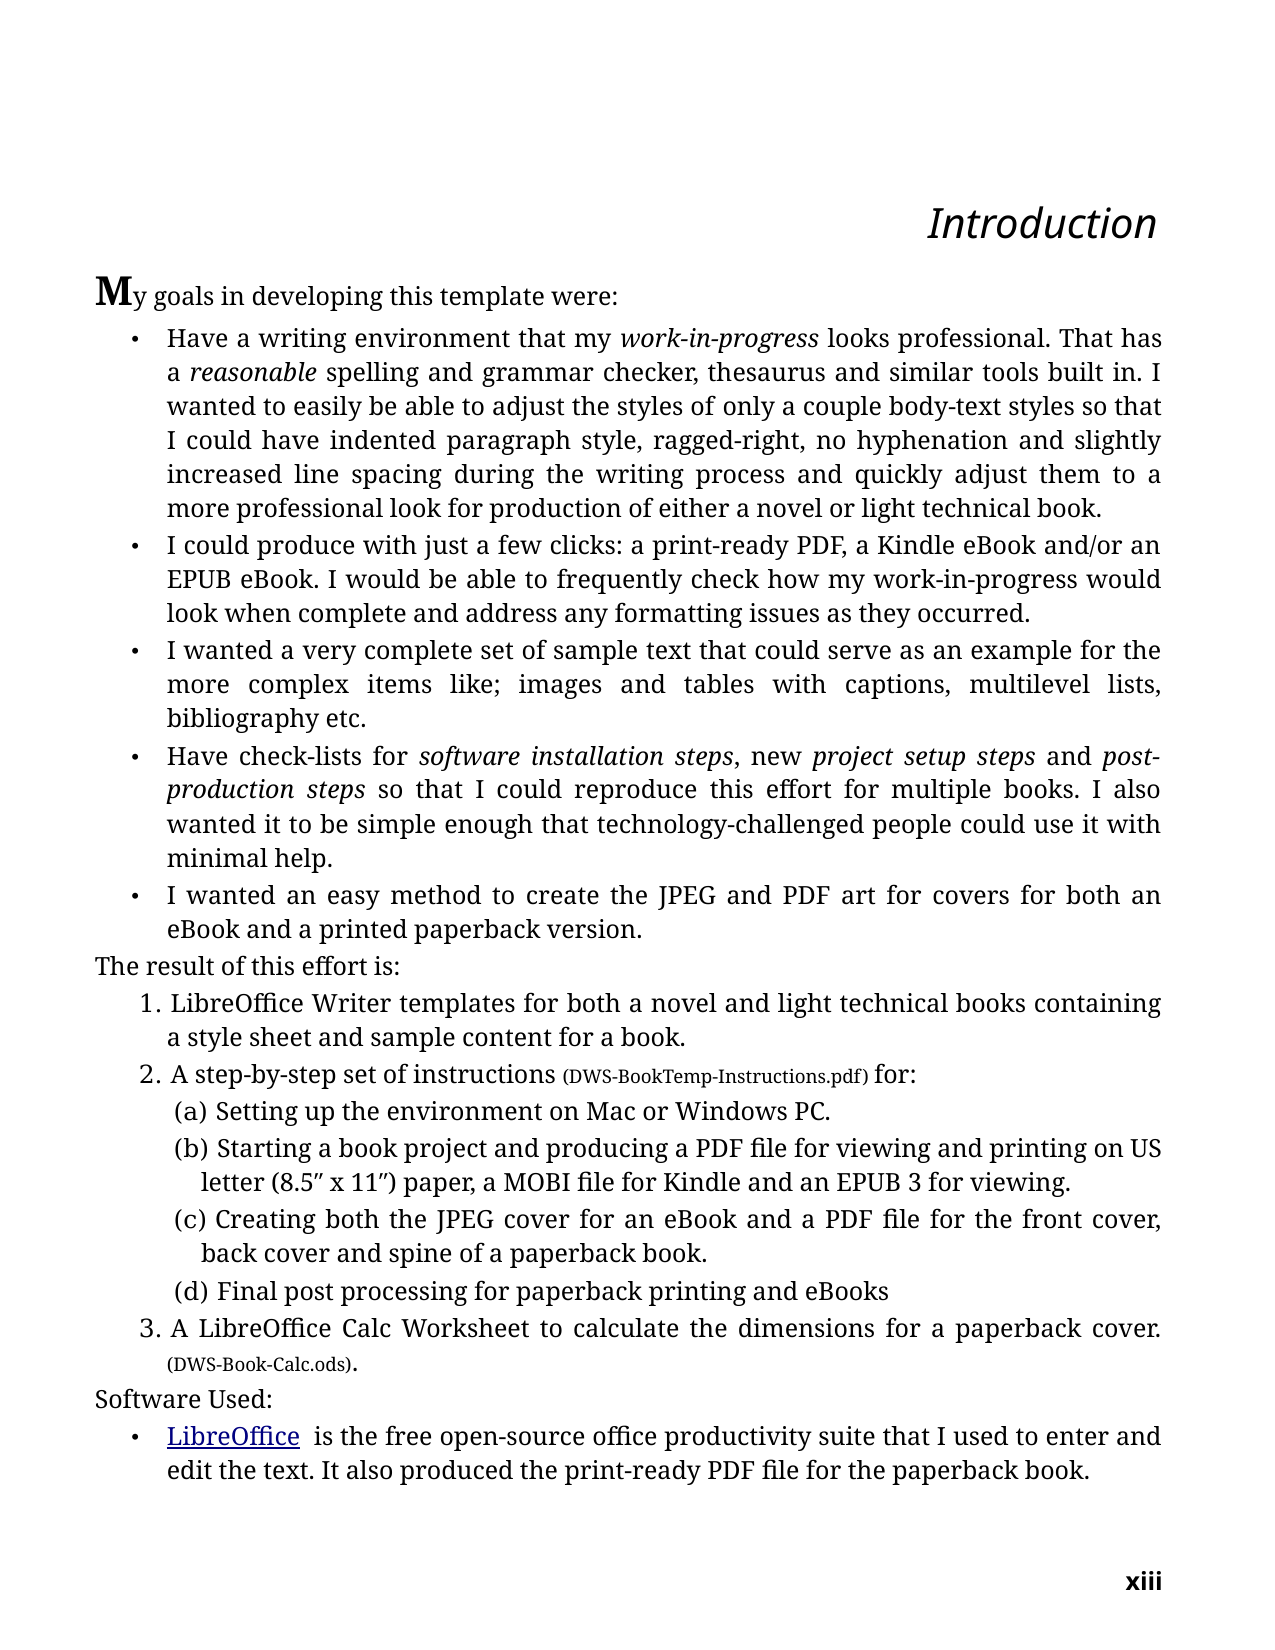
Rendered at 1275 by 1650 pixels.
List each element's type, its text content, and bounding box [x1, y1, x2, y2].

list A LibreOffice Calc Worksheet to calculate the dimensions for a paperback cover. (DWS-Book-Calc.ods). [131, 1310, 1162, 1378]
list Setting up the environment on Mac or Windows PC. [165, 1094, 1162, 1128]
list A step-by-step set of instructions (DWS-BookTemp-Instructions.pdf) for: [131, 1057, 1162, 1091]
subtitle Introduction [94, 194, 1162, 251]
text The result of this effort is: [94, 948, 1162, 983]
list Have a writing environment that my work-in-progress looks professional. That has a reasonable spelling and grammar checker, thesaurus and similar tools built in. I wanted to easily be able to adjust the styles of only a couple body-text styles so that I could have indented paragraph style, ragged-right, no hyphenation and slightly increased line spacing during the writing process and quickly adjust them to a more professional look for production of either a novel or light technical book. [131, 320, 1162, 525]
text My goals in developing this template were: [94, 263, 1162, 317]
list I wanted an easy method to create the JPEG and PDF art for covers for both an eBook and a printed paperback version. [131, 877, 1162, 946]
list I wanted a very complete set of sample text that could serve as an example for the more complex items like; images and tables with captions, multilevel lists, bibliography etc. [131, 633, 1162, 735]
list Starting a book project and producing a PDF file for viewing and printing on US letter (8.5″ x 11″) paper, a MOBI file for Kindle and an EPUB 3 for viewing. [165, 1131, 1162, 1199]
list Have check-lists for software installation steps, new project setup steps and post-production steps so that I could reproduce this effort for multiple books. I also wanted it to be simple enough that technology-challenged people could use it with minimal help. [131, 738, 1162, 874]
list I could produce with just a few clicks: a print-ready PDF, a Kindle eBook and/or an EPUB eBook. I would be able to frequently check how my work-in-progress would look when complete and address any formatting issues as they occurred. [131, 528, 1162, 630]
list LibreOffice is the free open-source office productivity suite that I used to enter and edit the text. It also produced the print-ready PDF file for the paperback book. [131, 1418, 1162, 1487]
list Final post processing for paperback printing and eBooks [165, 1273, 1162, 1307]
list Creating both the JPEG cover for an eBook and a PDF file for the front cover, back cover and spine of a paperback book. [165, 1202, 1162, 1270]
list LibreOffice Writer templates for both a novel and light technical books containing a style sheet and sample content for a book. [131, 986, 1162, 1054]
text Software Used: [94, 1381, 1162, 1416]
